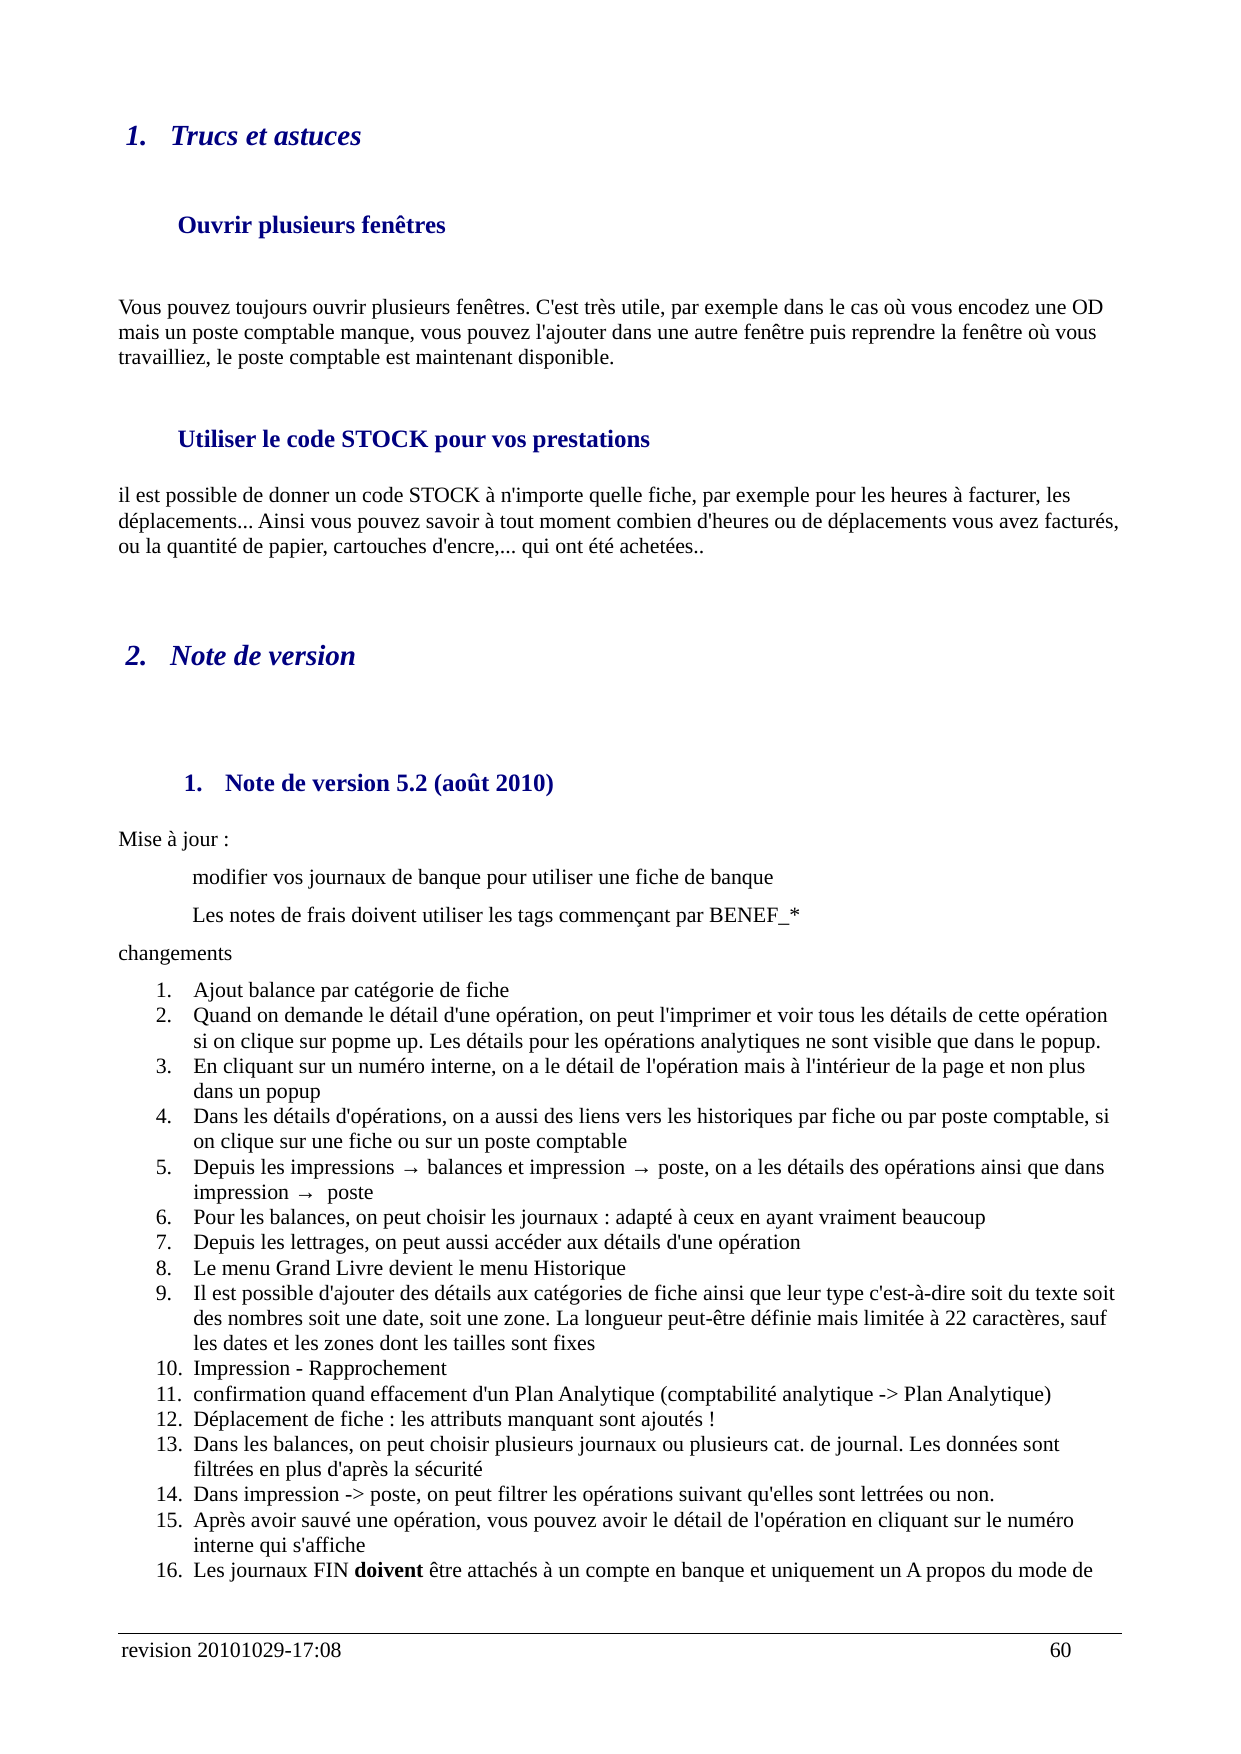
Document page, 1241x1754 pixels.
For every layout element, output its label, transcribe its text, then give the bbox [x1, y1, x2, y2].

subtitle Utiliser le code STOCK pour vos prestations [177, 424, 1122, 453]
list Les journaux FIN doivent être attachés à un compte en banque et uniquement un A propos du mode de [156, 1557, 1122, 1582]
list confirmation quand effacement d'un Plan Analytique (comptabilité analytique -> Plan Analytique) [156, 1381, 1122, 1406]
list Le menu Grand Livre devient le menu Historique [156, 1254, 1122, 1280]
list Dans impression -> poste, on peut filtrer les opérations suivant qu'elles sont lettrées ou non. [156, 1481, 1122, 1507]
text changements [118, 939, 1122, 965]
subtitle Trucs et astuces [118, 118, 1122, 152]
text Vous pouvez toujours ouvrir plusieurs fenêtres. C'est très utile, par exemple dans le cas où vous encodez une OD mais un poste comptable manque, vous pouvez l'ajouter dans une autre fenêtre puis reprendre la fenêtre où vous travailliez, le poste comptable est maintenant disponible. [118, 294, 1122, 369]
list Ajout balance par catégorie de fiche [156, 977, 1122, 1002]
text il est possible de donner un code STOCK à n'importe quelle fiche, par exemple pour les heures à facturer, les déplacements... Ainsi vous pouvez savoir à tout moment combien d'heures ou de déplacements vous avez facturés, ou la quantité de papier, cartouches d'encre,... qui ont été achetées.. [118, 482, 1122, 558]
list Dans les balances, on peut choisir plusieurs journaux ou plusieurs cat. de journal. Les données sont filtrées en plus d'après la sécurité [156, 1431, 1122, 1481]
subtitle Note de version 5.2 (août 2010) [177, 768, 1122, 797]
list En cliquant sur un numéro interne, on a le détail de l'opération mais à l'intérieur de la page et non plus dans un popup [156, 1053, 1122, 1103]
list Quand on demande le détail d'une opération, on peut l'imprimer et voir tous les détails de cette opération si on clique sur popme up. Les détails pour les opérations analytiques ne sont visible que dans le popup. [156, 1002, 1122, 1053]
subtitle Note de version [118, 638, 1122, 672]
list Depuis les lettrages, on peut aussi accéder aux détails d'une opération [156, 1229, 1122, 1254]
list Après avoir sauvé une opération, vous pouvez avoir le détail de l'opération en cliquant sur le numéro interne qui s'affiche [156, 1507, 1122, 1557]
list Pour les balances, on peut choisir les journaux : adapté à ceux en ayant vraiment beaucoup [156, 1204, 1122, 1229]
subtitle Ouvrir plusieurs fenêtres [177, 211, 1122, 239]
list Il est possible d'ajouter des détails aux catégories de fiche ainsi que leur type c'est-à-dire soit du texte soit des nombres soit une date, soit une zone. La longueur peut-être définie mais limitée à 22 caractères, sauf les dates et les zones dont les tailles sont fixes [156, 1280, 1122, 1355]
text Mise à jour : [118, 826, 1122, 852]
text Les notes de frais doivent utiliser les tags commençant par BENEF_* [118, 902, 1122, 927]
list Impression - Rapprochement [156, 1355, 1122, 1381]
list Dans les détails d'opérations, on a aussi des liens vers les historiques par fiche ou par poste comptable, si on clique sur une fiche ou sur un poste comptable [156, 1103, 1122, 1154]
list Déplacement de fiche : les attributs manquant sont ajoutés ! [156, 1406, 1122, 1431]
text modifier vos journaux de banque pour utiliser une fiche de banque [118, 864, 1122, 889]
list Depuis les impressions → balances et impression → poste, on a les détails des opérations ainsi que dans impression → poste [156, 1154, 1122, 1204]
